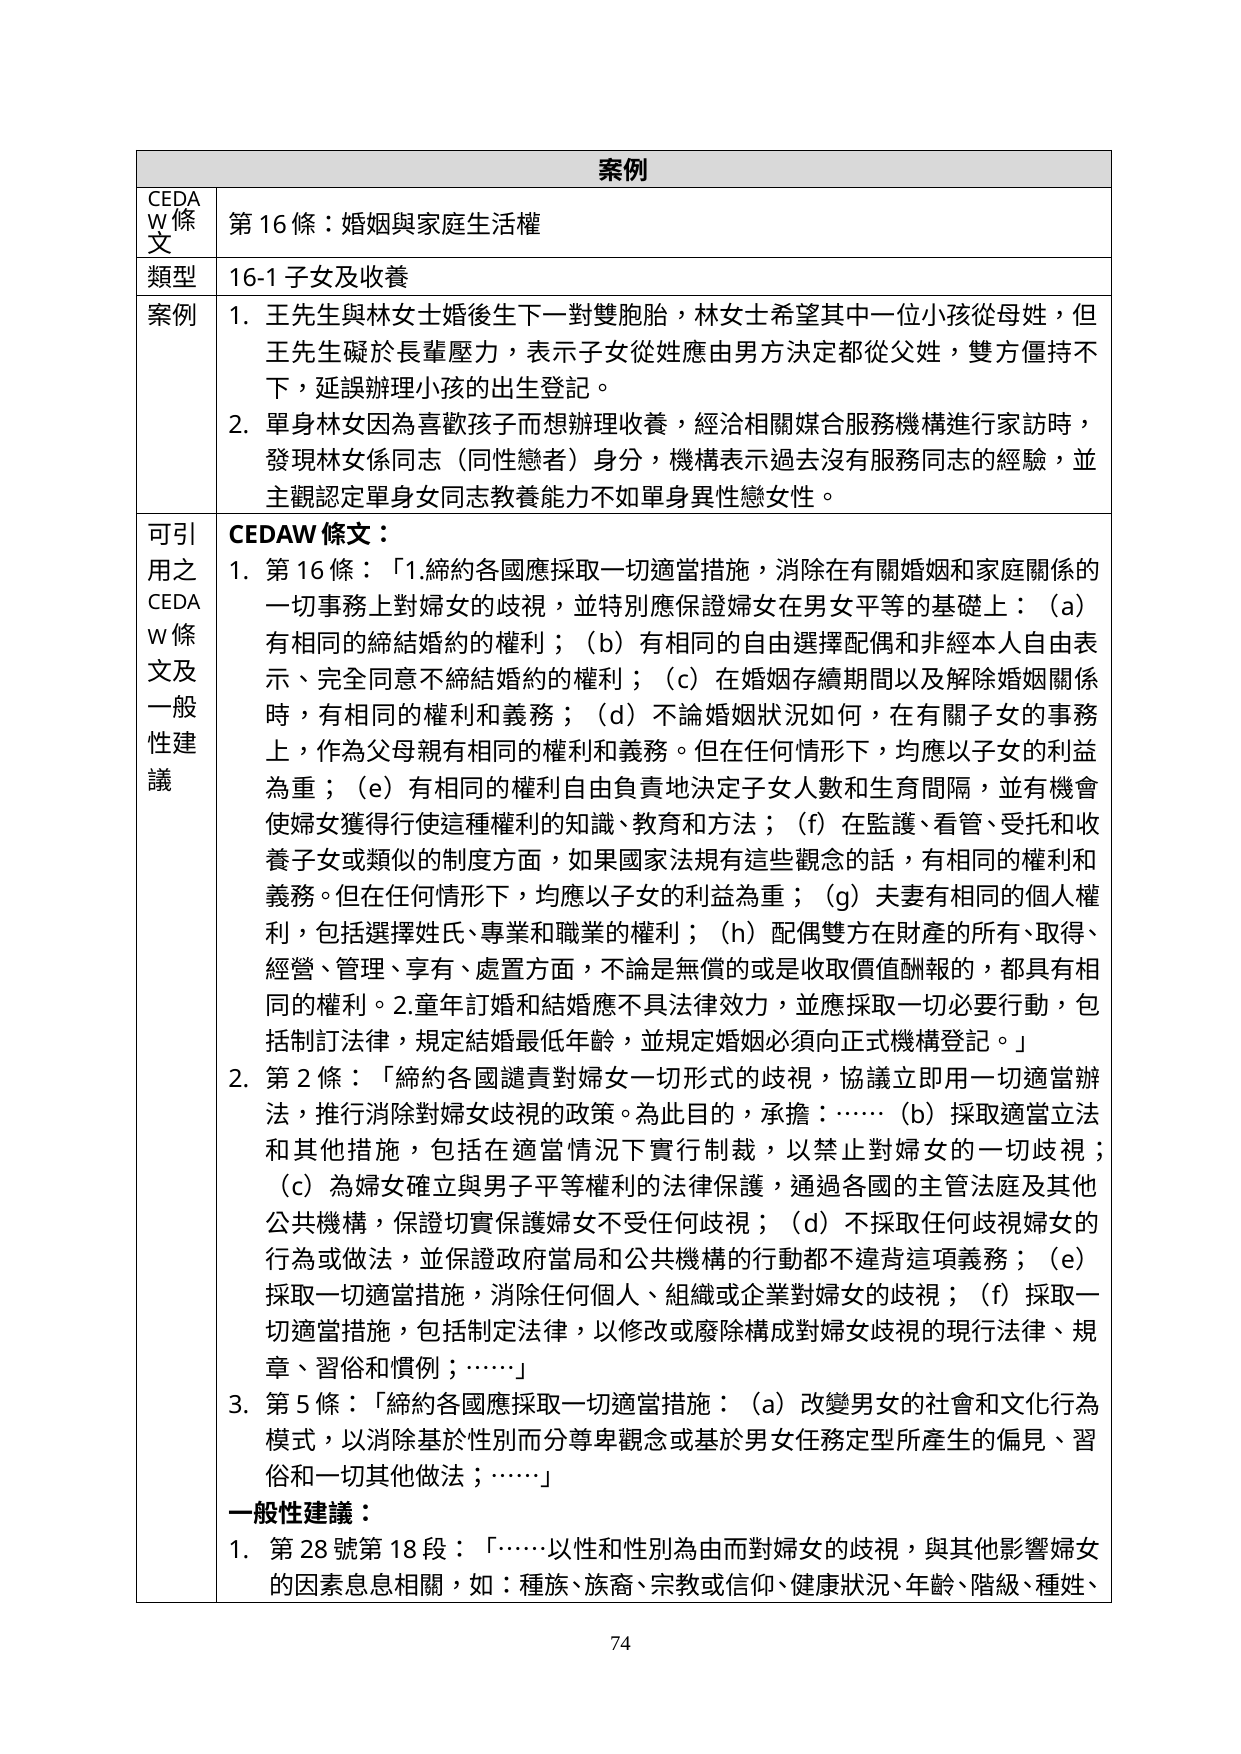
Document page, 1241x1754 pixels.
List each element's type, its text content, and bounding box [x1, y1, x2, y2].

table_header 案例 [137, 151, 1111, 187]
table_cell 案例 [137, 296, 216, 513]
table_cell CEDAW條文 [137, 188, 216, 257]
table_cell 類型 [137, 258, 216, 295]
table_cell 王先生與林女士婚後生下一對雙胞胎，林女士希望其中一位小孩從母姓，但王先生礙於長輩壓力，表示子女從姓應由男方決定都從父姓，雙方僵持不下，延誤辦理小孩的出生登記。 單身林女因為喜歡孩子而想辦理收養，經洽相關媒合服務機構進行家訪時，發現林女係同志（同性戀者）身分，機構表示過去沒有服務同志的經驗，並主觀認定單身女同志教養能力不如單身異性戀女性。 [217, 296, 1111, 513]
table_cell 可引用之CEDAW條文及一般性建議 [137, 514, 216, 1602]
table_cell CEDAW條文： 第16條：「1.締約各國應採取一切適當措施，消除在有關婚姻和家庭關係的一切事務上對婦女的歧視，並特別應保證婦女在男女平等的基礎上：（a）有相同的締結婚約的權利；（b）有相同的自由選擇配偶和非經本人自由表示、完全同意不締結婚約的權利；（c）在婚姻存續期間以及解除婚姻關係時，有相同的權利和義務；（d）不論婚姻狀況如何，在有關子女的事務上，作為父母親有相同的權利和義務。但在任何情形下，均應以子女的利益為重；（e）有相同的權利自由負責地決定子女人數和生育間隔，並有機會使婦女獲得行使這種權利的知識、教育和方法；（f）在監護、看管、受托和收養子女或類似的制度方面，如果國家法規有這些觀念的話，有相同的權利和義務。但在任何情形下，均應以子女的利益為重；（g）夫妻有相同的個人權利，包括選擇姓氏、專業和職業的權利；（h）配偶雙方在財產的所有、取得、經營、管理、享有、處置方面，不論是無償的或是收取價值酬報的，都具有相同的權利。2.童年訂婚和結婚應不具法律效力，並應採取一切必要行動，包括制訂法律，規定結婚最低年齡，並規定婚姻必須向正式機構登記。」 第2條：「締約各國譴責對婦女一切形式的歧視，協議立即用一切適當辦法，推行消除對婦女歧視的政策。為此目的，承擔：……（b）採取適當立法和其他措施，包括在適當情況下實行制裁，以禁止對婦女的一切歧視；（c）為婦女確立與男子平等權利的法律保護，通過各國的主管法庭及其他公共機構，保證切實保護婦女不受任何歧視；（d）不採取任何歧視婦女的行為或做法，並保證政府當局和公共機構的行動都不違背這項義務；（e）採取一切適當措施，消除任何個人、組織或企業對婦女的歧視；（f）採取一切適當措施，包括制定法律，以修改或廢除構成對婦女歧視的現行法律、規章、習俗和慣例；……」 第5條：「締約各國應採取一切適當措施：（a）改變男女的社會和文化行為模式，以消除基於性別而分尊卑觀念或基於男女任務定型所產生的偏見、習俗和一切其他做法；……」 一般性建議： 第28號第18段：「……以性和性別為由而對婦女的歧視，與其他影響婦女的因素息息相關，如：種族、族裔、宗教或信仰、健康狀況、年齡、階級、種姓、 [217, 514, 1111, 1602]
table_cell 16-1子女及收養 [217, 258, 1111, 295]
table_cell 第16條：婚姻與家庭生活權 [217, 188, 1111, 257]
